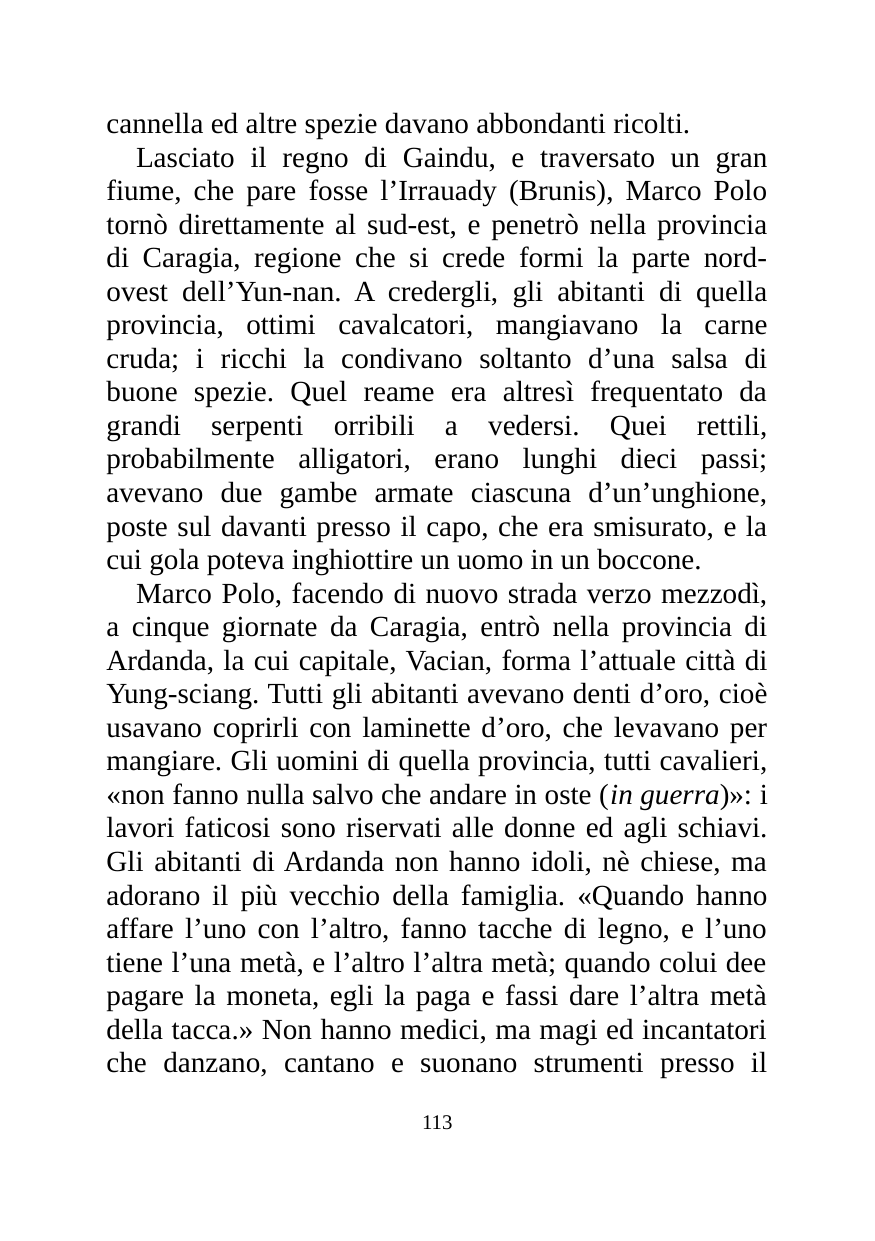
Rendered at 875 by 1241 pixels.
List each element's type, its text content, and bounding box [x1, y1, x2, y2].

text Lasciato il regno di Gaindu, e traversato un gran fiume, che pare fosse l’Irrauady (Brunis), Marco Polo tornò direttamente al sud-est, e penetrò nella provincia di Caragia, regione che si crede formi la parte nord-ovest dell’Yun-nan. A credergli, gli abitanti di quella provincia, ottimi cavalcatori, mangiavano la carne cruda; i ricchi la condivano soltanto d’una salsa di buone spezie. Quel reame era altresì frequentato da grandi serpenti orribili a vedersi. Quei rettili, probabilmente alligatori, erano lunghi dieci passi; avevano due gambe armate ciascuna d’un’unghione, poste sul davanti presso il capo, che era smisurato, e la cui gola poteva inghiottire un uomo in un boccone. [106, 140, 768, 576]
text Marco Polo, facendo di nuovo strada verzo mezzodì, a cinque giornate da Caragia, entrò nella provincia di Ardanda, la cui capitale, Vacian, forma l’attuale città di Yung-sciang. Tutti gli abitanti avevano denti d’oro, cioè usavano coprirli con laminette d’oro, che levavano per mangiare. Gli uomini di quella provincia, tutti cavalieri, «non fanno nulla salvo che andare in oste (in guerra)»: i lavori faticosi sono riservati alle donne ed agli schiavi. Gli abitanti di Ardanda non hanno idoli, nè chiese, ma adorano il più vecchio della famiglia. «Quando hanno affare l’uno con l’altro, fanno tacche di legno, e l’uno tiene l’una metà, e l’altro l’altra metà; quando colui dee pagare la moneta, egli la paga e fassi dare l’altra metà della tacca.» Non hanno medici, ma magi ed incantatori che danzano, cantano e suonano strumenti presso il [106, 576, 768, 1079]
text cannella ed altre spezie davano abbondanti ricolti. [106, 106, 768, 140]
